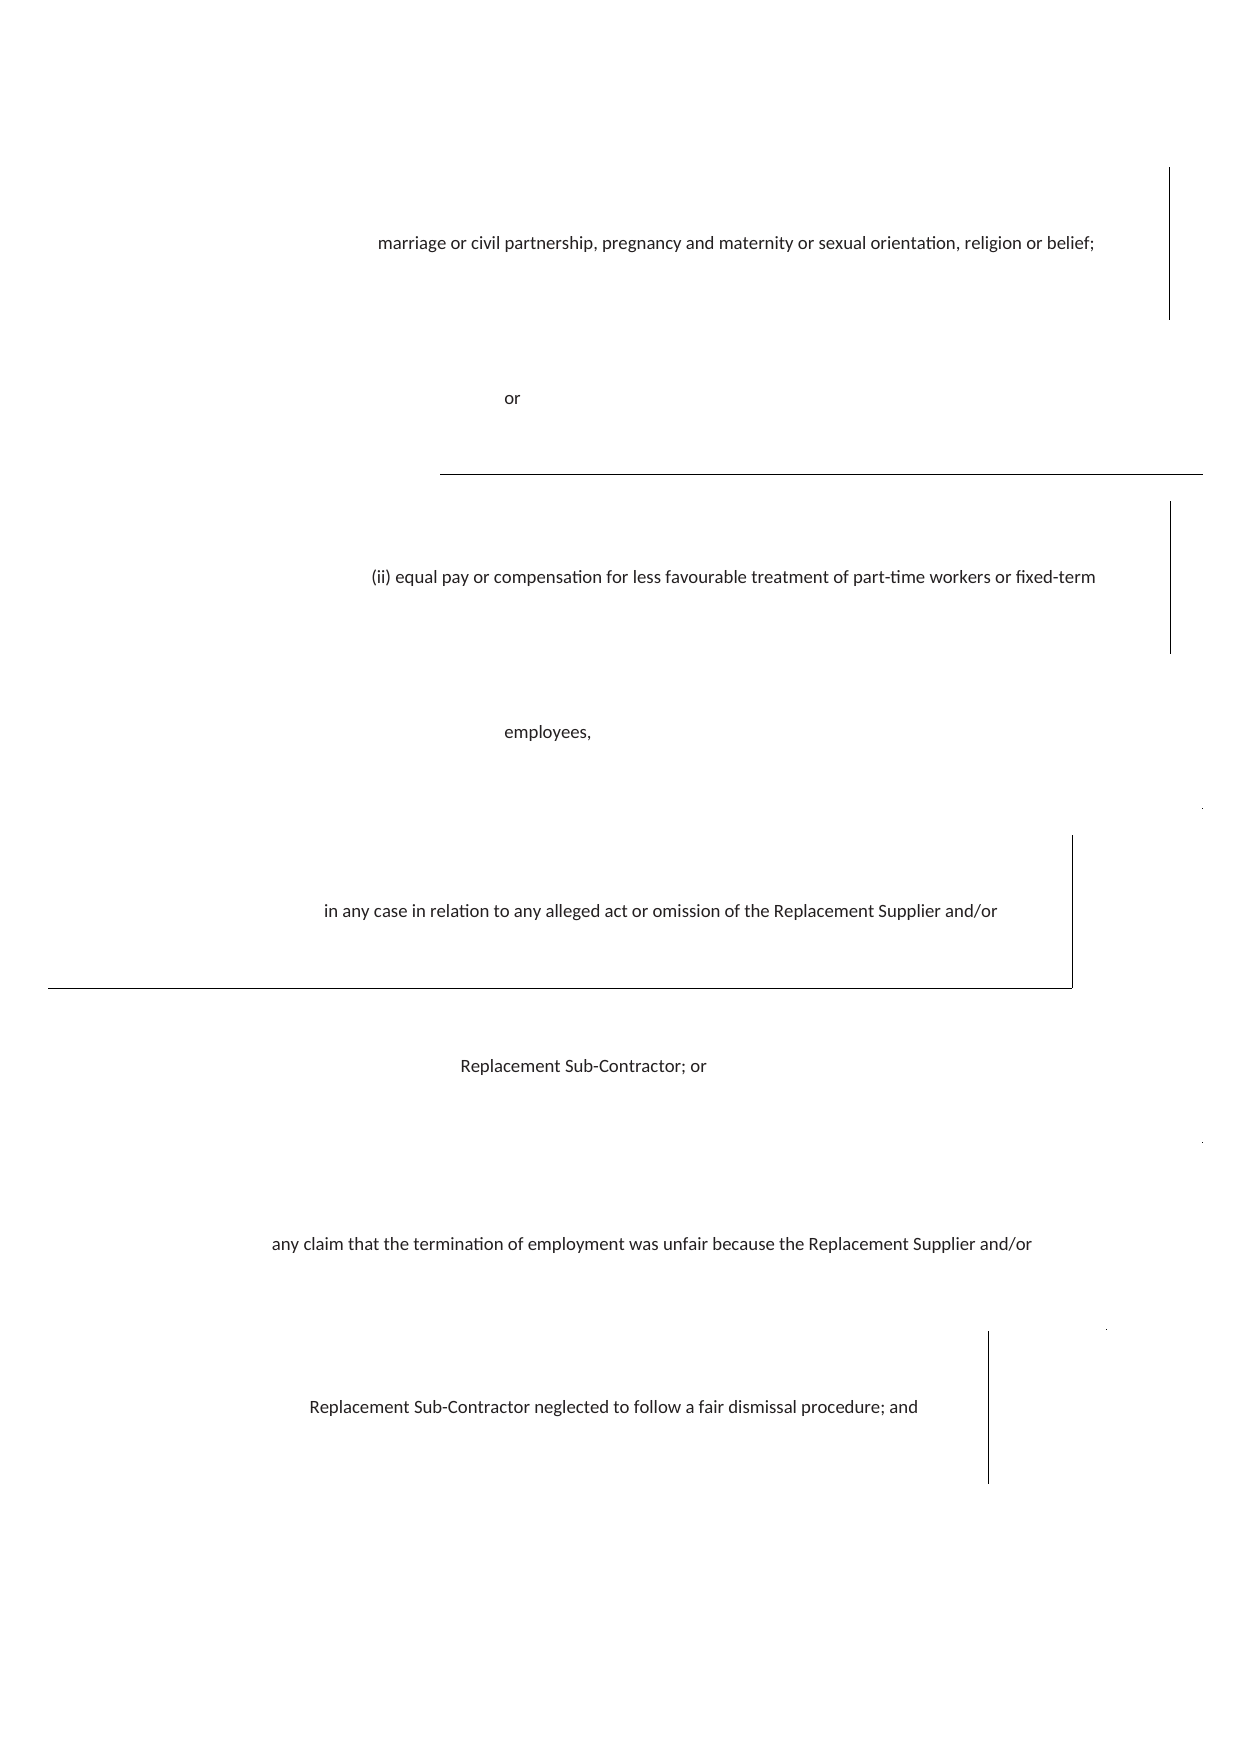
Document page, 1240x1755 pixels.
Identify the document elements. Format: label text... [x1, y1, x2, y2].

text Replacement Sub-Contractor neglected to follow a fair dismissal procedure; and [49, 1332, 987, 1483]
text marriage or civil partnership, pregnancy and maternity or sexual orientation, religion or belief; [49, 168, 1168, 319]
text employees, [440, 656, 1202, 808]
text Replacement Sub-Contractor; or [396, 990, 1202, 1142]
text (ii) equal pay or compensation for less favourable treatment of part-time workers or fixed-term [49, 501, 1169, 653]
text in any case in relation to any alleged act or omission of the Replacement Supplier and/or [49, 836, 1071, 987]
text or [440, 322, 1202, 473]
text any claim that the termination of employment was unfair because the Replacement Supplier and/or [49, 1168, 1106, 1329]
